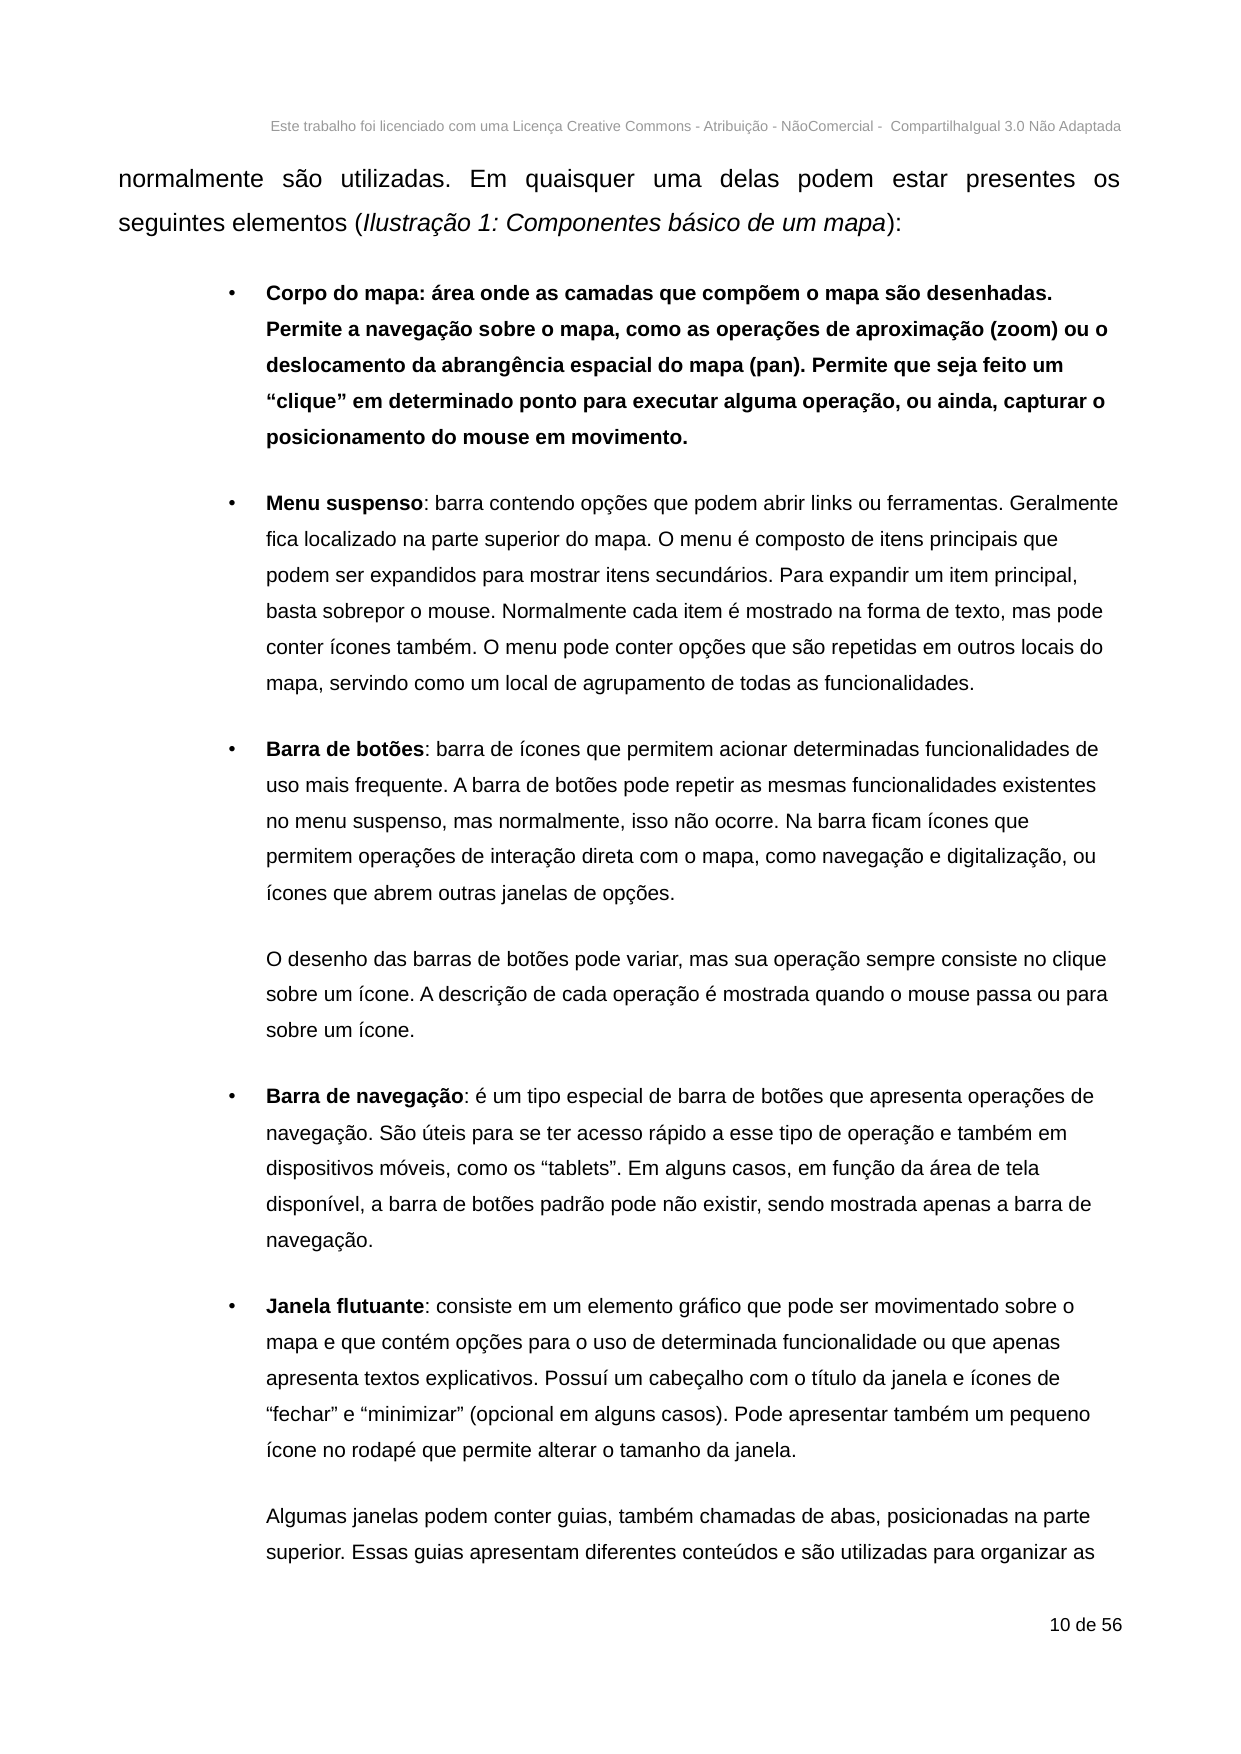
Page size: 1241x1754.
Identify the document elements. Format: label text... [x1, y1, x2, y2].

list Janela flutuante: consiste em um elemento gráfico que pode ser movimentado sobre o mapa e que contém opções para o uso de determinada funcionalidade ou que apenas apresenta textos explicativos. Possuí um cabeçalho com o título da janela e ícones de “fechar” e “minimizar” (opcional em alguns casos). Pode apresentar também um pequeno ícone no rodapé que permite alterar o tamanho da janela. [228, 1294, 1122, 1462]
list Barra de navegação: é um tipo especial de barra de botões que apresenta operações de navegação. São úteis para se ter acesso rápido a esse tipo de operação e também em dispositivos móveis, como os “tablets”. Em alguns casos, em função da área de tela disponível, a barra de botões padrão pode não existir, sendo mostrada apenas a barra de navegação. [228, 1084, 1122, 1252]
list O desenho das barras de botões pode variar, mas sua operação sempre consiste no clique sobre um ícone. A descrição de cada operação é mostrada quando o mouse passa ou para sobre um ícone. [228, 946, 1122, 1042]
list Corpo do mapa: área onde as camadas que compõem o mapa são desenhadas. Permite a navegação sobre o mapa, como as operações de aproximação (zoom) ou o deslocamento da abrangência espacial do mapa (pan). Permite que seja feito um “clique” em determinado ponto para executar alguma operação, ou ainda, capturar o posicionamento do mouse em movimento. [228, 281, 1122, 448]
text normalmente são utilizadas. Em quaisquer uma delas podem estar presentes os seguintes elementos (Ilustração 1: Componentes básico de um mapa): [118, 164, 1122, 236]
list Menu suspenso: barra contendo opções que podem abrir links ou ferramentas. Geralmente fica localizado na parte superior do mapa. O menu é composto de itens principais que podem ser expandidos para mostrar itens secundários. Para expandir um item principal, basta sobrepor o mouse. Normalmente cada item é mostrado na forma de texto, mas pode conter ícones também. O menu pode conter opções que são repetidas em outros locais do mapa, servindo como um local de agrupamento de todas as funcionalidades. [228, 491, 1122, 694]
list Barra de botões: barra de ícones que permitem acionar determinadas funcionalidades de uso mais frequente. A barra de botões pode repetir as mesmas funcionalidades existentes no menu suspenso, mas normalmente, isso não ocorre. Na barra ficam ícones que permitem operações de interação direta com o mapa, como navegação e digitalização, ou ícones que abrem outras janelas de opções. [228, 736, 1122, 904]
list Algumas janelas podem conter guias, também chamadas de abas, posicionadas na parte superior. Essas guias apresentam diferentes conteúdos e são utilizadas para organizar as [228, 1504, 1122, 1564]
